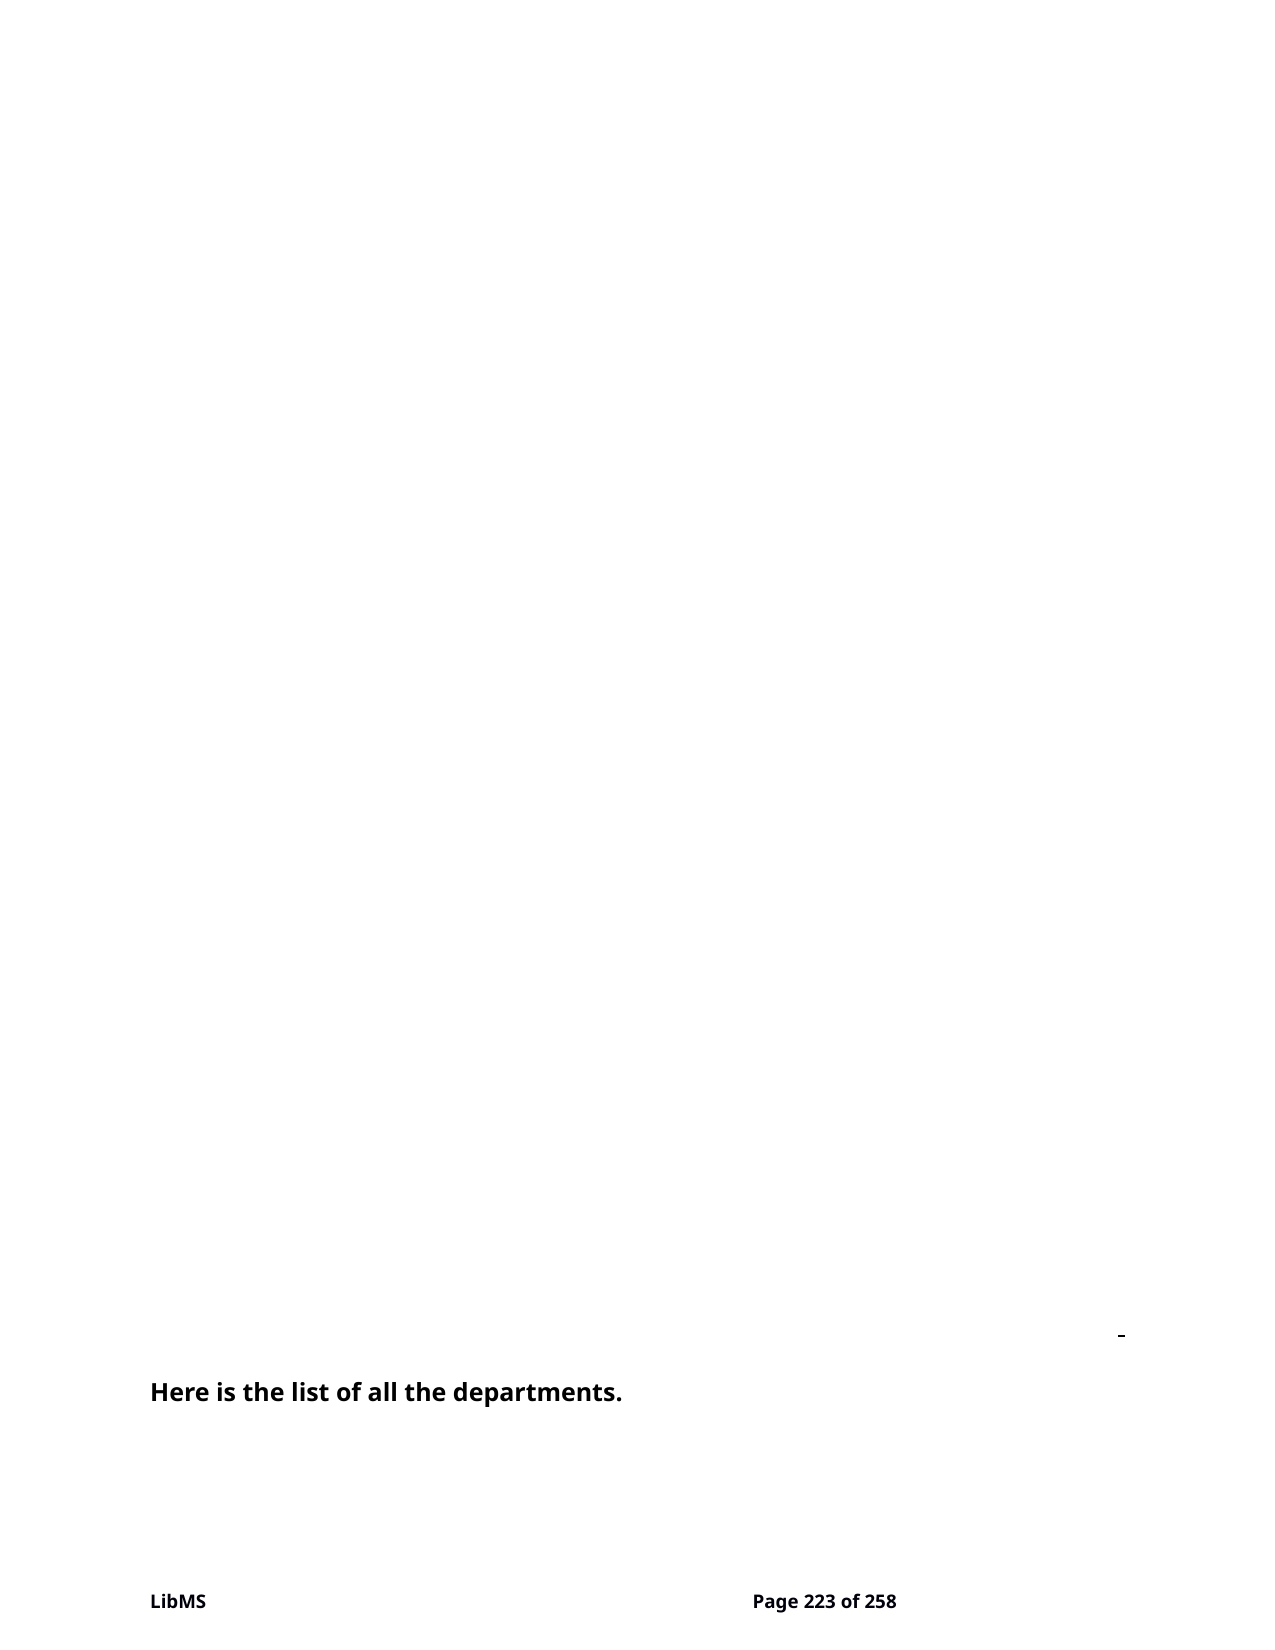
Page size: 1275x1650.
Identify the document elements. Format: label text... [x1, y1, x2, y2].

text Here is the list of all the departments. [150, 133, 1125, 1409]
